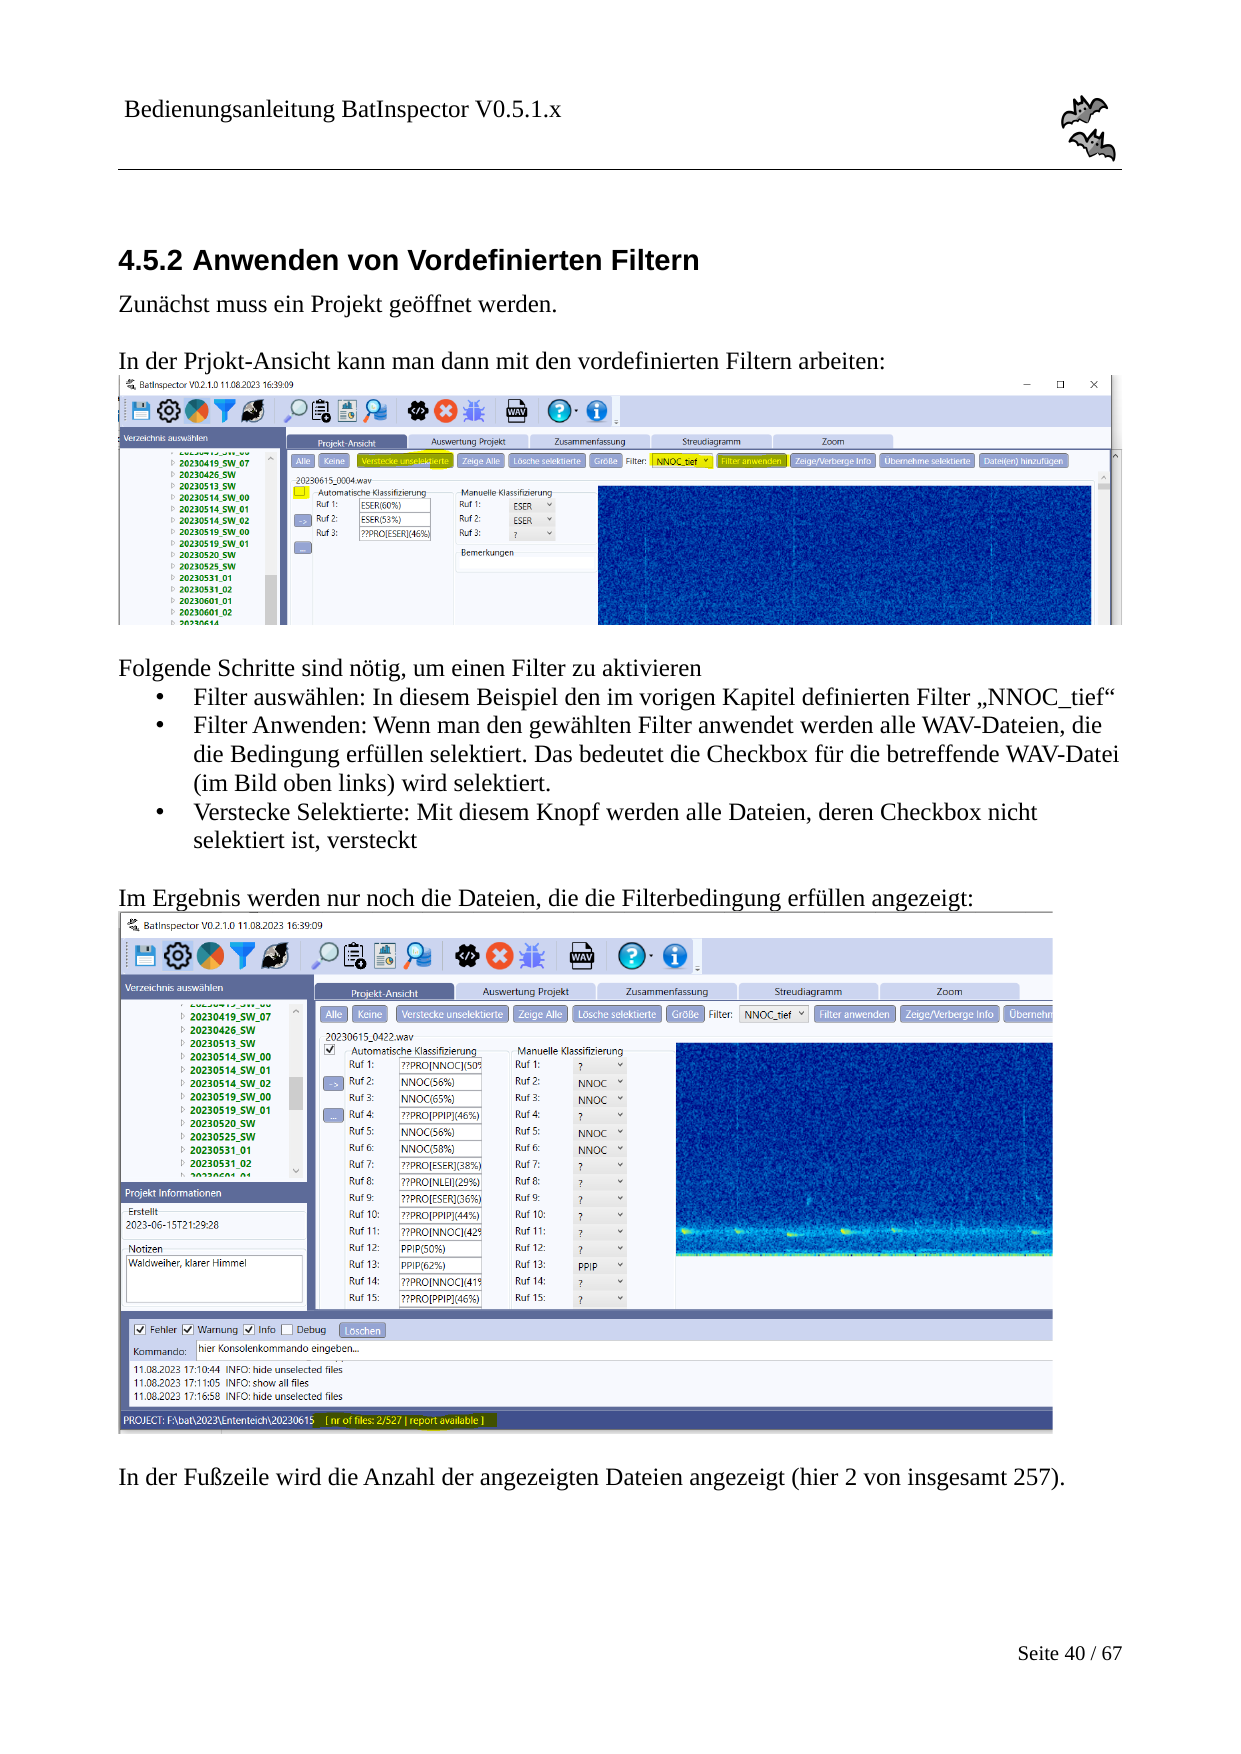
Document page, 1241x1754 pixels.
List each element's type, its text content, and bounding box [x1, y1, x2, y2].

list Verstecke Selektierte: Mit diesem Knopf werden alle Dateien, deren Checkbox nicht selektiert ist, versteckt [156, 797, 1122, 854]
picture [118, 911, 1053, 1434]
text In der Prjokt-Ansicht kann man dann mit den vordefinierten Filtern arbeiten: [118, 346, 1122, 375]
list Filter Anwenden: Wenn man den gewählten Filter anwendet werden alle WAV-Dateien, die die Bedingung erfüllen selektiert. Das bedeutet die Checkbox für die betreffende WAV-Datei (im Bild oben links) wird selektiert. [156, 711, 1122, 797]
picture [118, 375, 1123, 625]
text Folgende Schritte sind nötig, um einen Filter zu aktivieren [118, 653, 1122, 682]
text Zunächst muss ein Projekt geöffnet werden. [118, 289, 1122, 318]
picture [719, 1233, 726, 1239]
text In der Fußzeile wird die Anzahl der angezeigten Dateien angezeigt (hier 2 von insgesamt 257). [118, 1462, 1122, 1491]
picture [682, 1229, 692, 1233]
subtitle Anwenden von Vordefinierten Filtern [118, 243, 1122, 276]
list Filter auswählen: In diesem Beispiel den im vorigen Kapitel definierten Filter „NNOC_tief“ [156, 682, 1122, 711]
text Im Ergebnis werden nur noch die Dateien, die die Filterbedingung erfüllen angezeigt: [118, 883, 1122, 911]
picture [1057, 95, 1120, 162]
